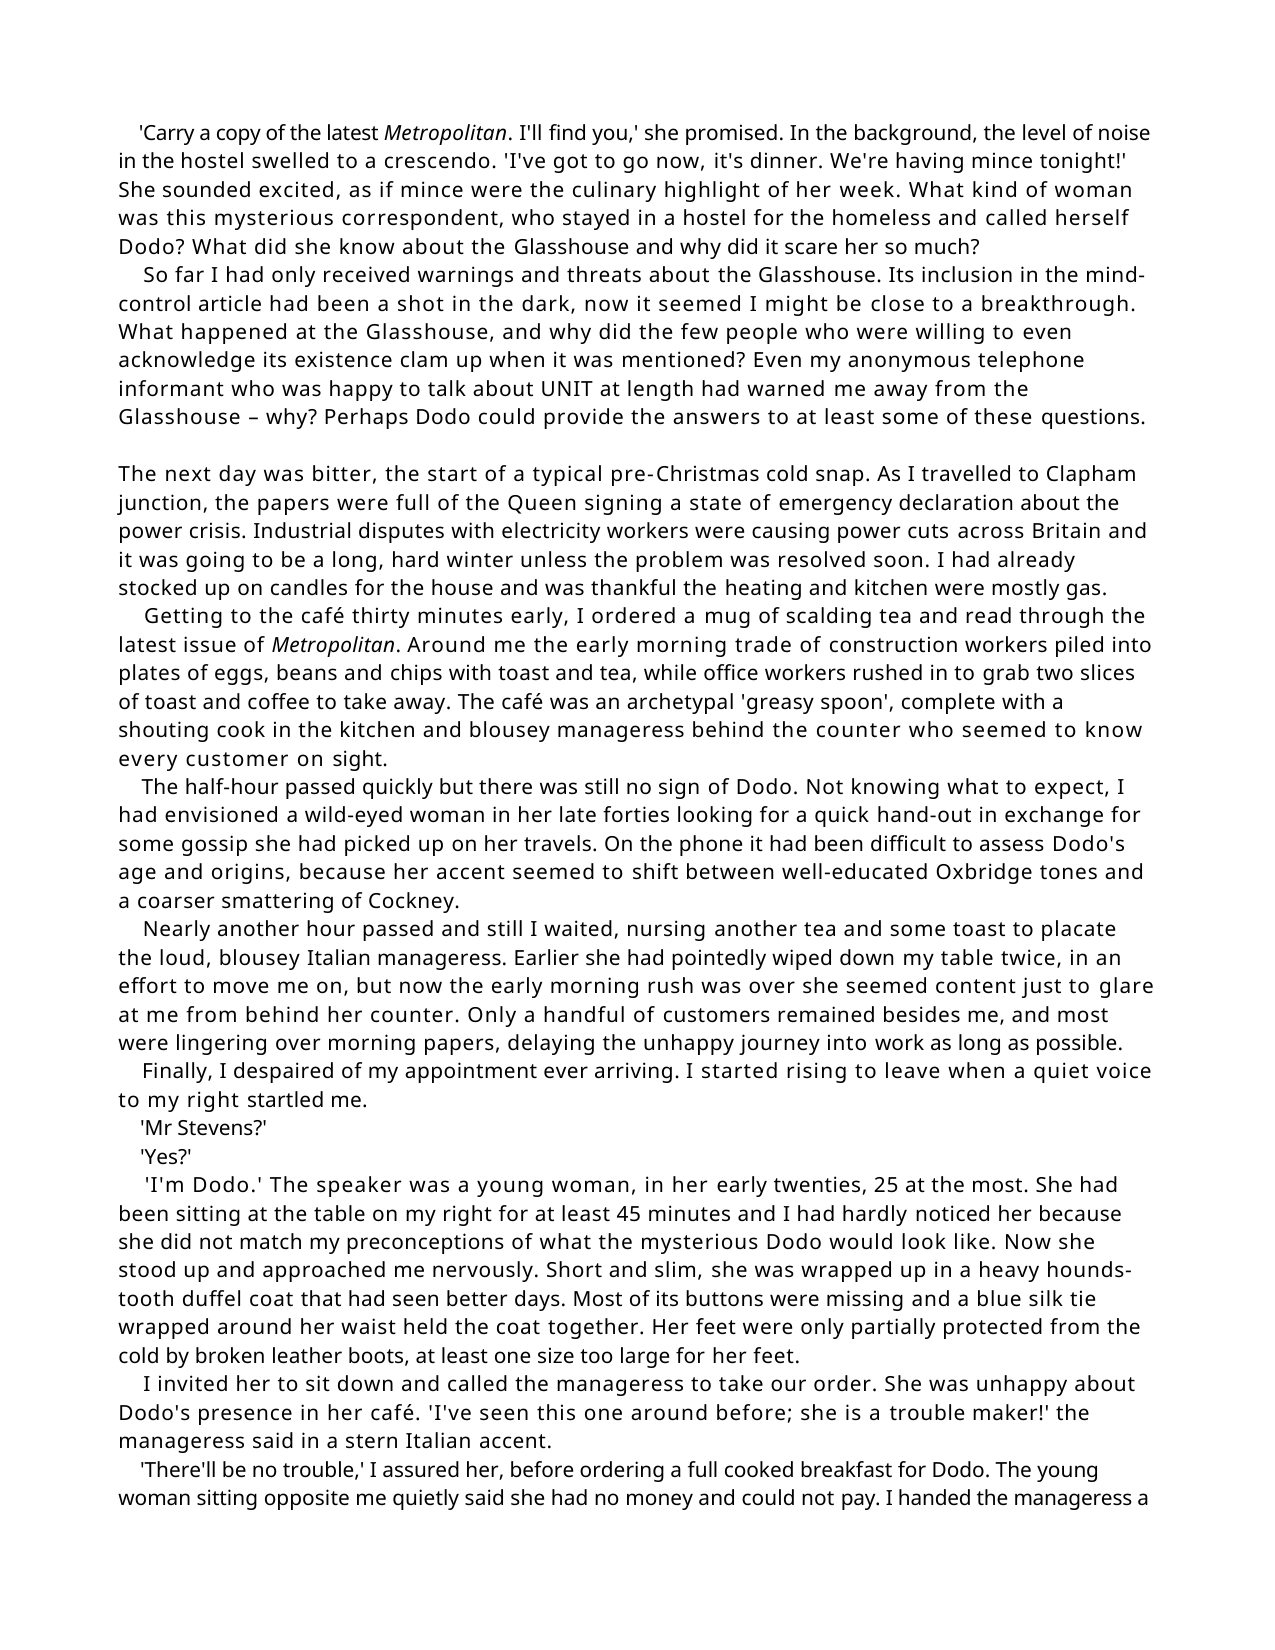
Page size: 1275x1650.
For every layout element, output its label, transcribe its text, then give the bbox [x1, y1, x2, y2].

text The next day was bitter, the start of a typical pre-Christmas cold snap. As I travelled to Clapham junction, the papers were full of the Queen signing a state of emergency declaration about the power crisis. Industrial disputes with electricity workers were causing power cuts across Britain and it was going to be a long, hard winter unless the problem was resolved soon. I had already stocked up on candles for the house and was thankful the heating and kitchen were mostly gas. [118, 459, 1157, 602]
text 'I'm Dodo.' The speaker was a young woman, in her early twenties, 25 at the most. She had been sitting at the table on my right for at least 45 minutes and I had hardly noticed her because she did not match my preconceptions of what the mysterious Dodo would look like. Now she stood up and approached me nervously. Short and slim, she was wrapped up in a heavy hounds-tooth duffel coat that had seen better days. Most of its buttons were missing and a blue silk tie wrapped around her waist held the coat together. Her feet were only partially protected from the cold by broken leather boots, at least one size too large for her feet. [118, 1170, 1157, 1369]
text 'Mr Stevens?' [118, 1113, 1157, 1142]
text 'Yes?' [118, 1142, 1157, 1170]
text Getting to the café thirty minutes early, I ordered a mug of scalding tea and read through the latest issue of Metropolitan. Around me the early morning trade of construction workers piled into plates of eggs, beans and chips with toast and tea, while office workers rushed in to grab two slices of toast and coffee to take away. The café was an archetypal 'greasy spoon', complete with a shouting cook in the kitchen and blousey manageress behind the counter who seemed to know every customer on sight. [118, 602, 1157, 772]
text 'Carry a copy of the latest Metropolitan. I'll find you,' she promised. In the background, the level of noise in the hostel swelled to a crescendo. 'I've got to go now, it's dinner. We're having mince tonight!' She sounded excited, as if mince were the culinary highlight of her week. What kind of woman was this mysterious correspondent, who stayed in a hostel for the homeless and called herself Dodo? What did she know about the Glasshouse and why did it scare her so much? [118, 118, 1157, 260]
text The half-hour passed quickly but there was still no sign of Dodo. Not knowing what to expect, I had envisioned a wild-eyed woman in her late forties looking for a quick hand-out in exchange for some gossip she had picked up on her travels. On the phone it had been difficult to assess Dodo's age and origins, because her accent seemed to shift between well-educated Oxbridge tones and a coarser smattering of Cockney. [118, 772, 1157, 914]
text Finally, I despaired of my appointment ever arriving. I started rising to leave when a quiet voice to my right startled me. [118, 1057, 1157, 1113]
text I invited her to sit down and called the manageress to take our order. She was unhappy about Dodo's presence in her café. 'I've seen this one around before; she is a trouble maker!' the manageress said in a stern Italian accent. [118, 1369, 1157, 1455]
text 'There'll be no trouble,' I assured her, before ordering a full cooked breakfast for Dodo. The young woman sitting opposite me quietly said she had no money and could not pay. I handed the manageress a [118, 1455, 1157, 1512]
text So far I had only received warnings and threats about the Glasshouse. Its inclusion in the mind-control article had been a shot in the dark, now it seemed I might be close to a breakthrough. What happened at the Glasshouse, and why did the few people who were willing to even acknowledge its existence clam up when it was mentioned? Even my anonymous telephone informant who was happy to talk about UNIT at length had warned me away from the Glasshouse – why? Perhaps Dodo could provide the answers to at least some of these questions. [118, 260, 1157, 431]
text Nearly another hour passed and still I waited, nursing another tea and some toast to placate the loud, blousey Italian manageress. Earlier she had pointedly wiped down my table twice, in an effort to move me on, but now the early morning rush was over she seemed content just to glare at me from behind her counter. Only a handful of customers remained besides me, and most were lingering over morning papers, delaying the unhappy journey into work as long as possible. [118, 914, 1157, 1057]
